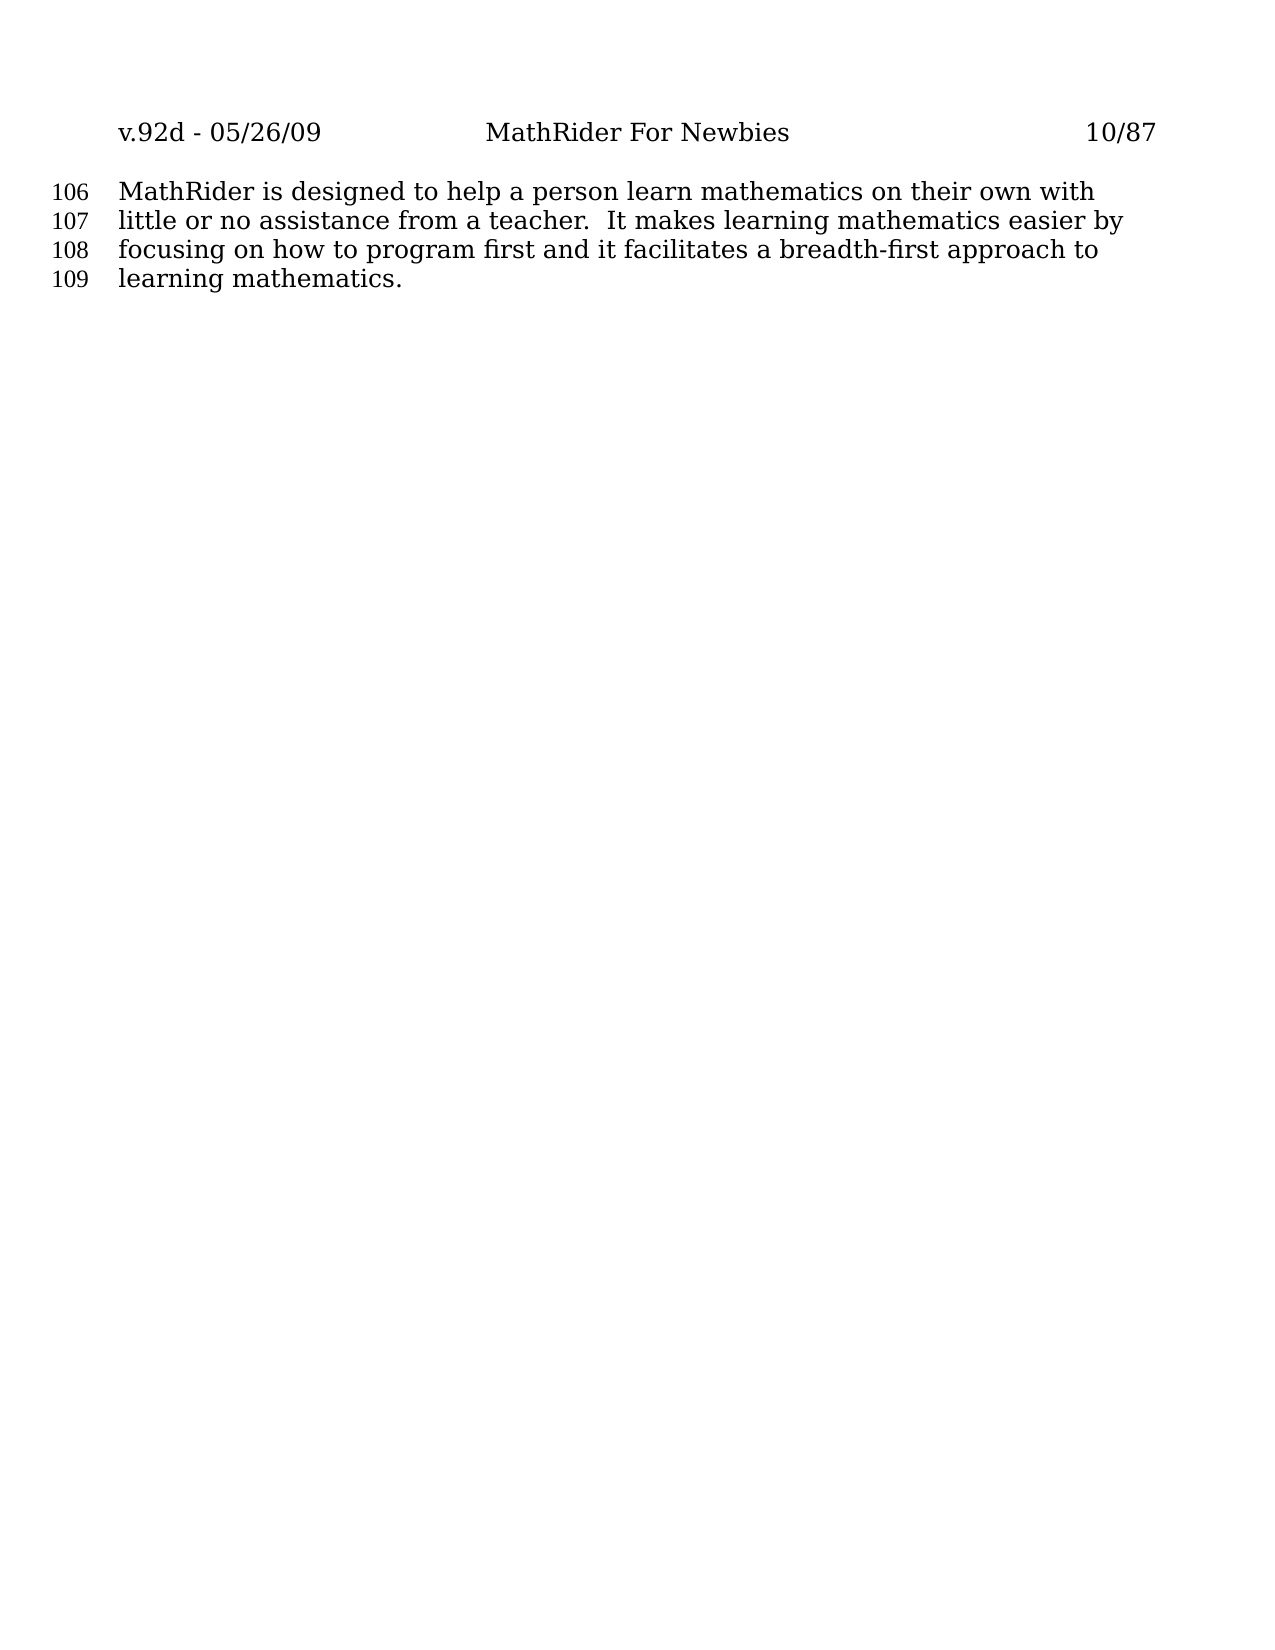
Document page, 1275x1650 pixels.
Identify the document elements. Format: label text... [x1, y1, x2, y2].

text MathRider is designed to help a person learn mathematics on their own with little or no assistance from a teacher. It makes learning mathematics easier by focusing on how to program first and it facilitates a breadth-first approach to learning mathematics. [118, 177, 1157, 293]
